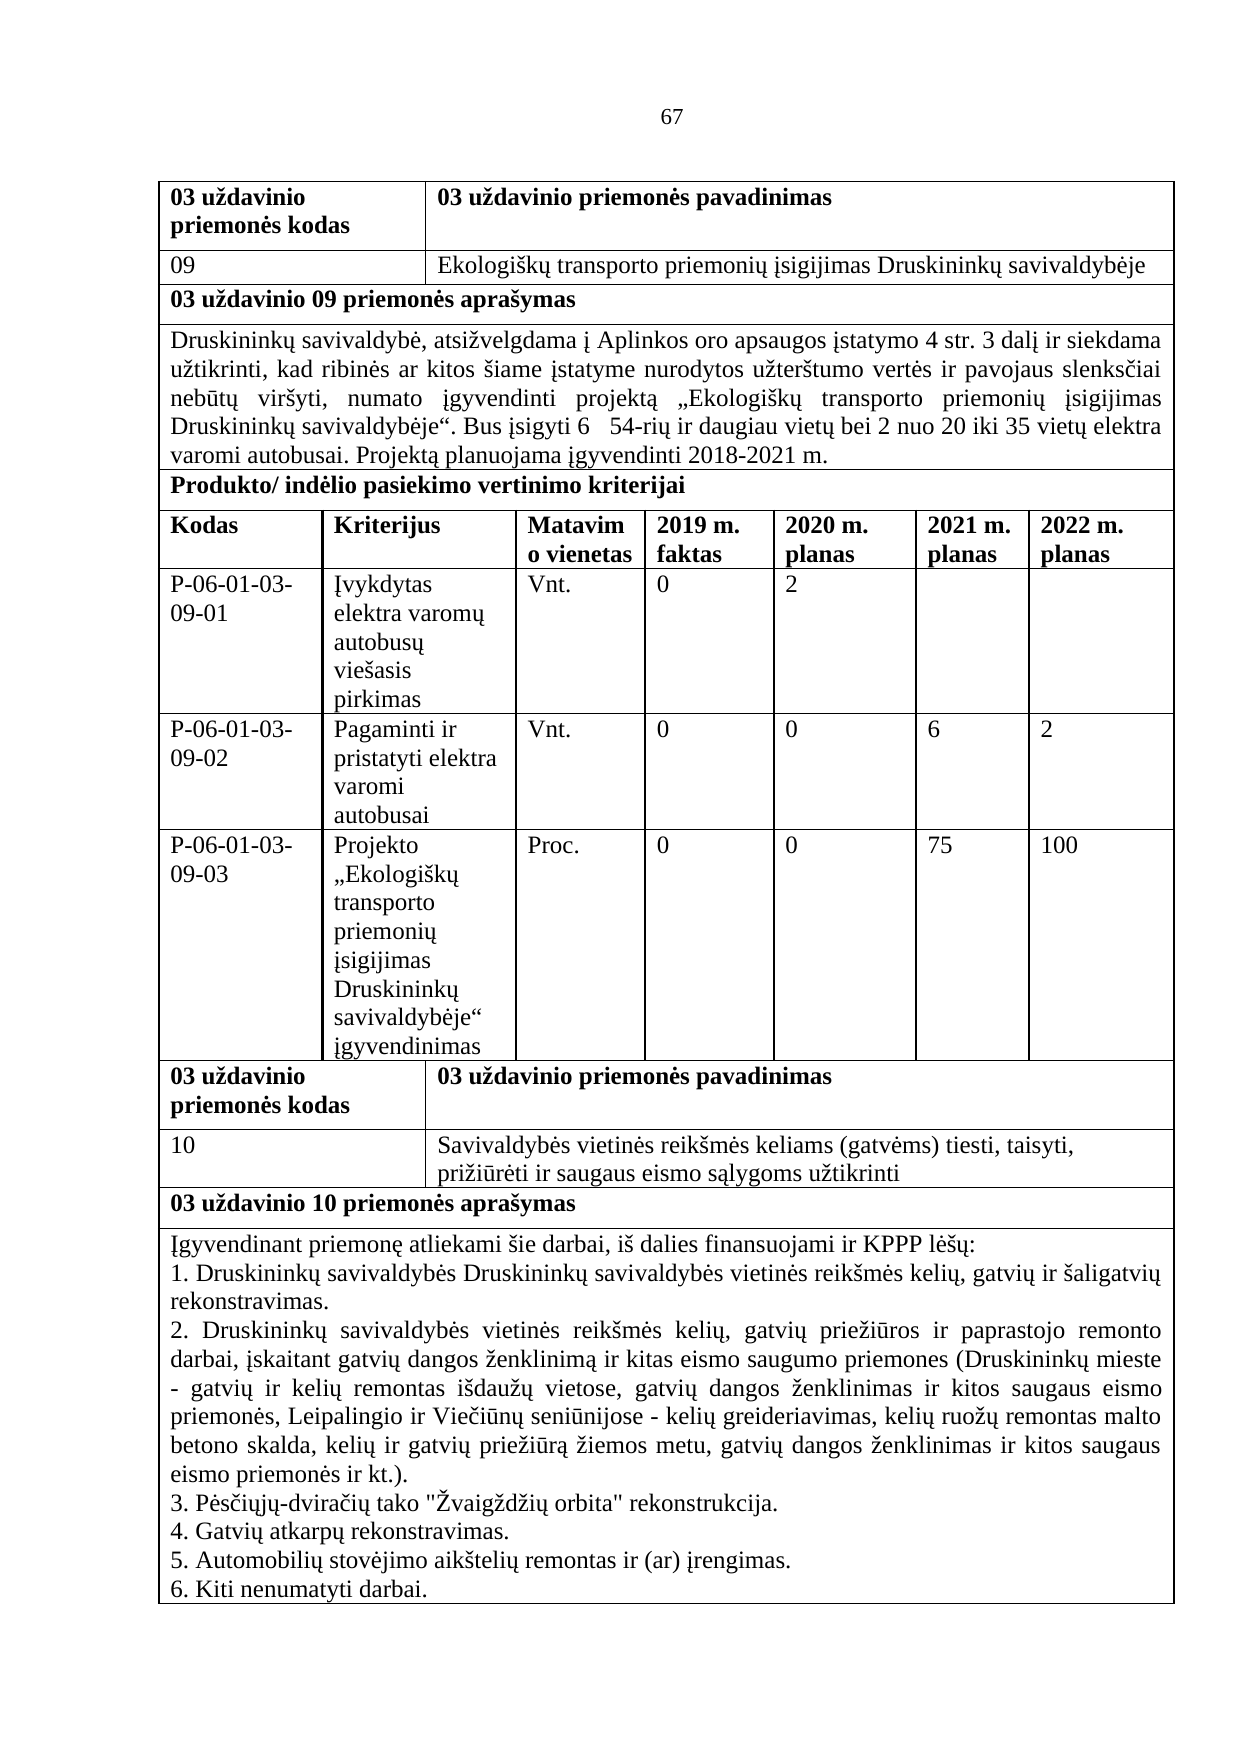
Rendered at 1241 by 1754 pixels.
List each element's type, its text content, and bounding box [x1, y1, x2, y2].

table_cell 03 uždavinio priemonės pavadinimas [426, 182, 1173, 249]
table_cell P-06-01-03-09-03 [160, 830, 321, 1060]
table_cell 0 [775, 830, 915, 1060]
table_cell 100 [1030, 830, 1173, 1060]
table_cell 2022 m. planas [1030, 511, 1173, 568]
table_cell Produkto/ indėlio pasiekimo vertinimo kriterijai [160, 470, 1173, 509]
table_cell Vnt. [517, 569, 644, 713]
table_cell Kodas [160, 511, 321, 568]
table_cell [917, 569, 1028, 713]
table_cell Ekologiškų transporto priemonių įsigijimas Druskininkų savivaldybėje [426, 251, 1173, 283]
table_cell 0 [646, 569, 773, 713]
table_cell 2019 m. faktas [646, 511, 773, 568]
table_cell 03 uždavinio 09 priemonės aprašymas [160, 285, 1173, 324]
table_cell 2020 m. planas [775, 511, 915, 568]
table_cell Kriterijus [324, 511, 515, 568]
table_cell 2 [1030, 714, 1173, 829]
table_cell 10 [160, 1130, 425, 1187]
table_cell Įvykdytas elektra varomų autobusų viešasis pirkimas [324, 569, 515, 713]
table_cell Įgyvendinant priemonę atliekami šie darbai, iš dalies finansuojami ir KPPP lėšų: 1. Druskininkų savivaldybės Druskininkų savivaldybės vietinės reikšmės kelių, gatvių ir šaligatvių rekonstravimas. 2. Druskininkų savivaldybės vietinės reikšmės kelių, gatvių priežiūros ir paprastojo remonto darbai, įskaitant gatvių dangos ženklinimą ir kitas eismo saugumo priemones (Druskininkų mieste - gatvių ir kelių remontas išdaužų vietose, gatvių dangos ženklinimas ir kitos saugaus eismo priemonės, Leipalingio ir Viečiūnų seniūnijose - kelių greideriavimas, kelių ruožų remontas malto betono skalda, kelių ir gatvių priežiūrą žiemos metu, gatvių dangos ženklinimas ir kitos saugaus eismo priemonės ir kt.). 3. Pėsčiųjų-dviračių tako "Žvaigždžių orbita" rekonstrukcija. 4. Gatvių atkarpų rekonstravimas. 5. Automobilių stovėjimo aikštelių remontas ir (ar) įrengimas. 6. Kiti nenumatyti darbai. [160, 1229, 1173, 1603]
table_cell Proc. [517, 830, 644, 1060]
table_cell 2 [775, 569, 915, 713]
table_cell Vnt. [517, 714, 644, 829]
table_cell 0 [646, 714, 773, 829]
table_cell 03 uždavinio priemonės kodas [160, 182, 425, 249]
table_cell Pagaminti ir pristatyti elektra varomi autobusai [324, 714, 515, 829]
table_cell Projekto „Ekologiškų transporto priemonių įsigijimas Druskininkų savivaldybėje“ įgyvendinimas [324, 830, 515, 1060]
table_cell 2021 m. planas [917, 511, 1028, 568]
table_cell Druskininkų savivaldybė, atsižvelgdama į Aplinkos oro apsaugos įstatymo 4 str. 3 dalį ir siekdama užtikrinti, kad ribinės ar kitos šiame įstatyme nurodytos užterštumo vertės ir pavojaus slenksčiai nebūtų viršyti, numato įgyvendinti projektą „Ekologiškų transporto priemonių įsigijimas Druskininkų savivaldybėje“. Bus įsigyti 6 54-rių ir daugiau vietų bei 2 nuo 20 iki 35 vietų elektra varomi autobusai. Projektą planuojama įgyvendinti 2018-2021 m. [160, 325, 1173, 469]
table_cell 09 [160, 251, 425, 283]
table_cell 03 uždavinio 10 priemonės aprašymas [160, 1188, 1173, 1228]
table_cell [1030, 569, 1173, 713]
table_cell 6 [917, 714, 1028, 829]
table_cell 0 [646, 830, 773, 1060]
table_cell 75 [917, 830, 1028, 1060]
table_cell Savivaldybės vietinės reikšmės keliams (gatvėms) tiesti, taisyti, prižiūrėti ir saugaus eismo sąlygoms užtikrinti [426, 1130, 1173, 1187]
table_cell Matavimo vienetas [517, 511, 644, 568]
table_cell 03 uždavinio priemonės pavadinimas [426, 1061, 1173, 1129]
table_cell 03 uždavinio priemonės kodas [160, 1061, 425, 1129]
table_cell 0 [775, 714, 915, 829]
table_cell P-06-01-03-09-02 [160, 714, 321, 829]
table_cell P-06-01-03-09-01 [160, 569, 321, 713]
